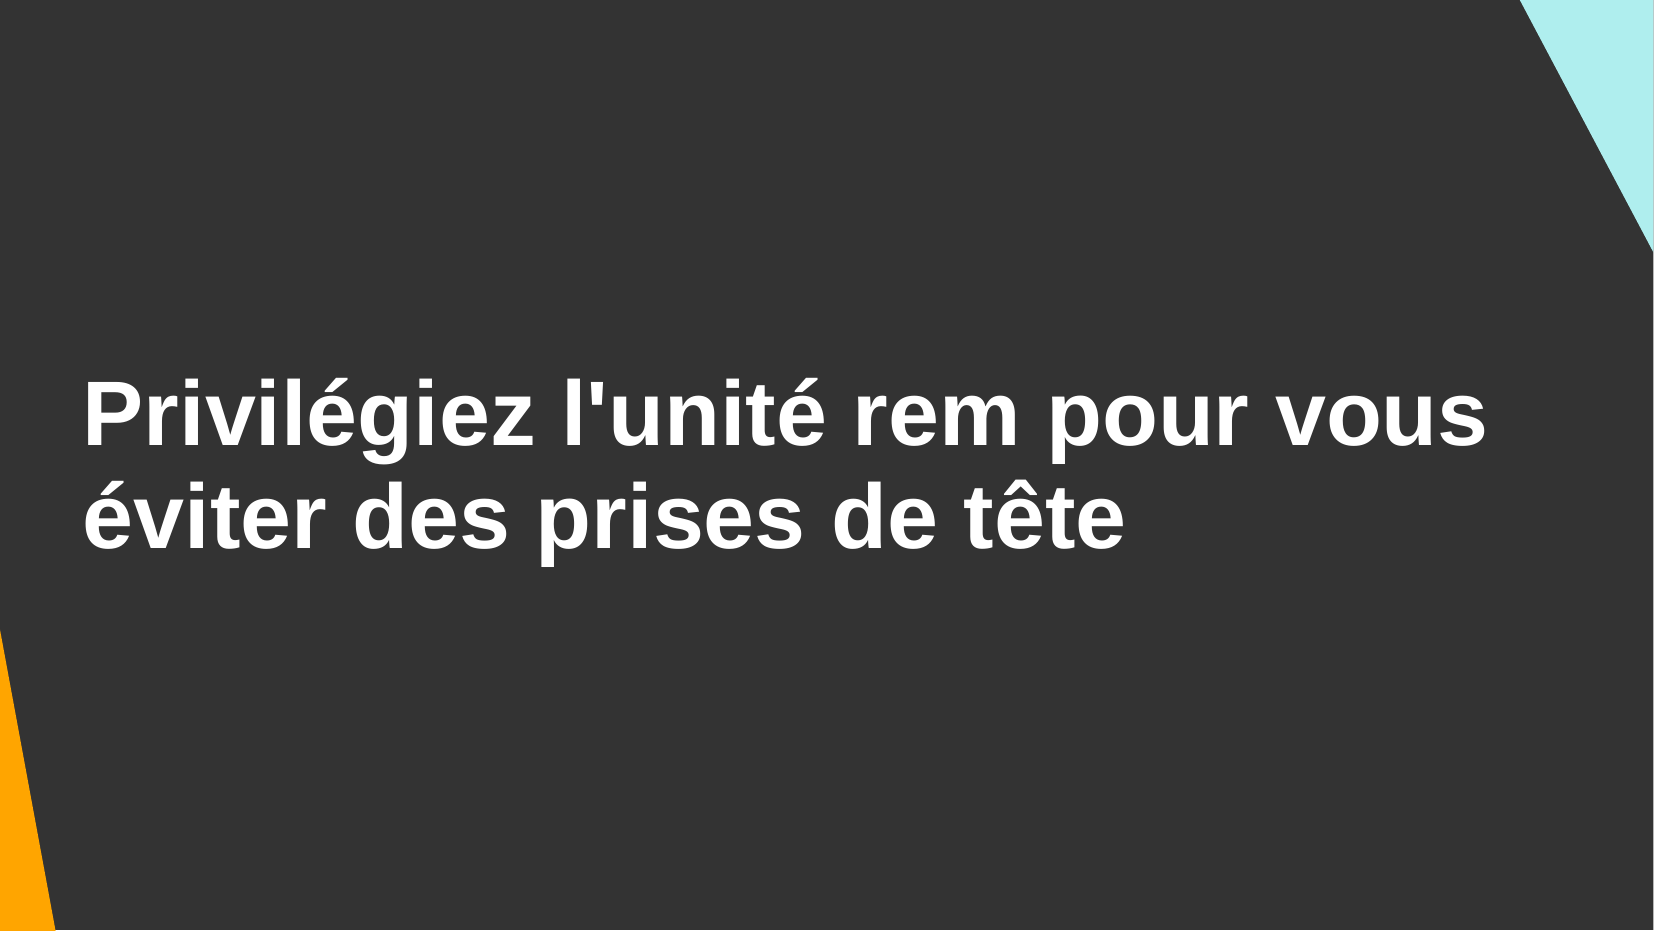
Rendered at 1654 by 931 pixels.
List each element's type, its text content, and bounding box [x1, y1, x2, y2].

title Privilégiez l'unité rem pour vous éviter des prises de tête [82, 362, 1571, 568]
text_box [1519, 0, 1654, 254]
text_box [0, 629, 56, 931]
